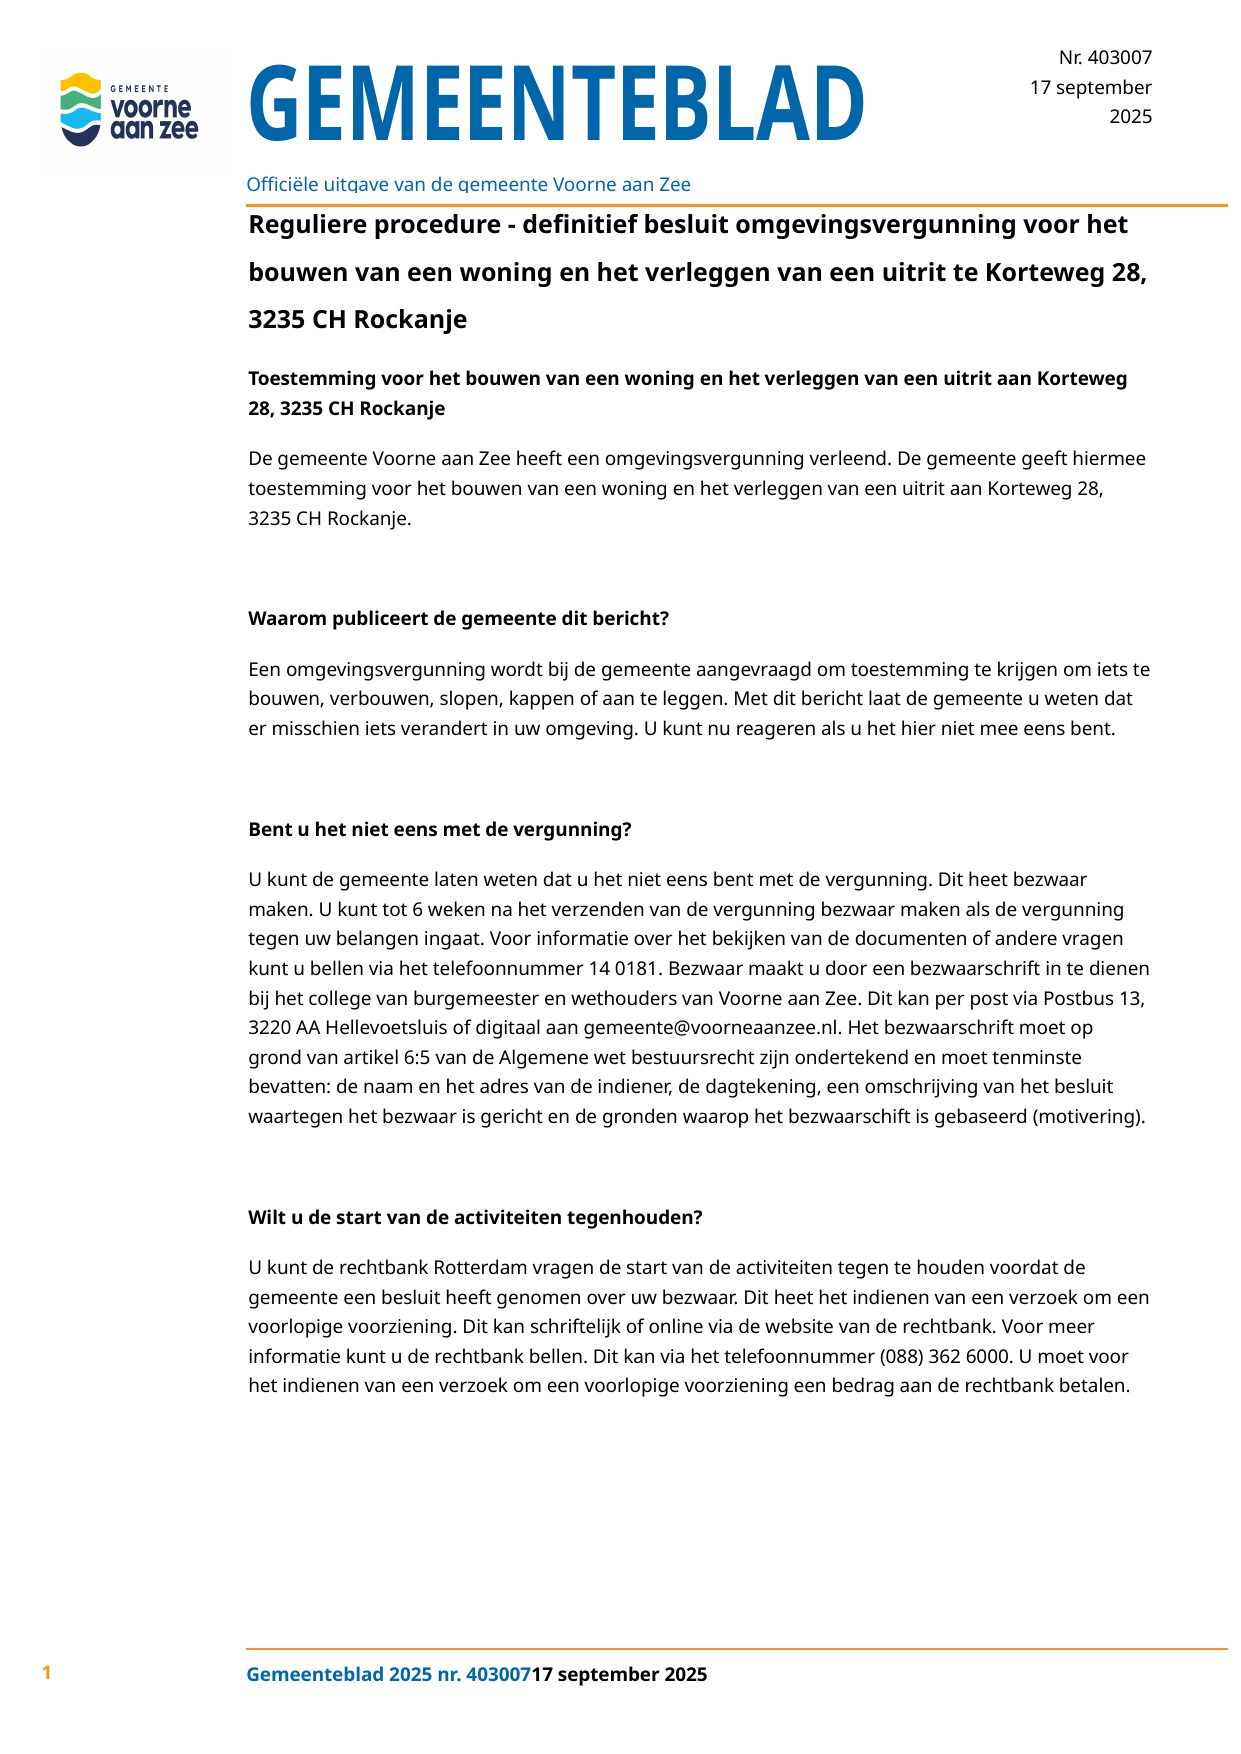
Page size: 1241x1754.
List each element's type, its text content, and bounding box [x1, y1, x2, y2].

text U kunt de gemeente laten weten dat u het niet eens bent met de vergunning. Dit heet bezwaar maken. U kunt tot 6 weken na het verzenden van de vergunning bezwaar maken als de vergunning tegen uw belangen ingaat. Voor informatie over het bekijken van de documenten of andere vragen kunt u bellen via het telefoonnummer 14 0181. Bezwaar maakt u door een bezwaarschrift in te dienen bij het college van burgemeester en wethouders van Voorne aan Zee. Dit kan per post via Postbus 13, 3220 AA Hellevoetsluis of digitaal aan gemeente@voorneaanzee.nl. Het bezwaarschrift moet op grond van artikel 6:5 van de Algemene wet bestuursrecht zijn ondertekend en moet tenminste bevatten: de naam en het adres van de indiener, de dagtekening, een omschrijving van het besluit waartegen het bezwaar is gericht en de gronden waarop het bezwaarschift is gebaseerd (motivering). [248, 866, 1152, 1129]
text Bent u het niet eens met de vergunning? [248, 816, 1152, 842]
picture [41, 47, 231, 172]
text Wilt u de start van de activiteiten tegenhouden? [248, 1204, 1152, 1229]
text Een omgevingsvergunning wordt bij de gemeente aangevraagd om toestemming te krijgen om iets te bouwen, verbouwen, slopen, kappen of aan te leggen. Met dit bericht laat de gemeente u weten dat er misschien iets verandert in uw omgeving. U kunt nu reageren als u het hier niet mee eens bent. [248, 656, 1152, 741]
text Reguliere procedure - definitief besluit omgevingsvergunning voor het bouwen van een woning en het verleggen van een uitrit te Korteweg 28, 3235 CH Rockanje [248, 207, 1152, 336]
text Toestemming voor het bouwen van een woning en het verleggen van een uitrit aan Korteweg 28, 3235 CH Rockanje [248, 366, 1152, 421]
text Waarom publiceert de gemeente dit bericht? [248, 606, 1152, 631]
text De gemeente Voorne aan Zee heeft een omgevingsvergunning verleend. De gemeente geeft hiermee toestemming voor het bouwen van een woning en het verleggen van een uitrit aan Korteweg 28, 3235 CH Rockanje. [248, 446, 1152, 530]
text U kunt de rechtbank Rotterdam vragen de start van de activiteiten tegen te houden voordat de gemeente een besluit heeft genomen over uw bezwaar. Dit heet het indienen van een verzoek om een voorlopige voorziening. Dit kan schriftelijk of online via de website van de rechtbank. Voor meer informatie kunt u de rechtbank bellen. Dit kan via het telefoonnummer (088) 362 6000. U moet voor het indienen van een verzoek om een voorlopige voorziening een bedrag aan de rechtbank betalen. [248, 1254, 1152, 1398]
